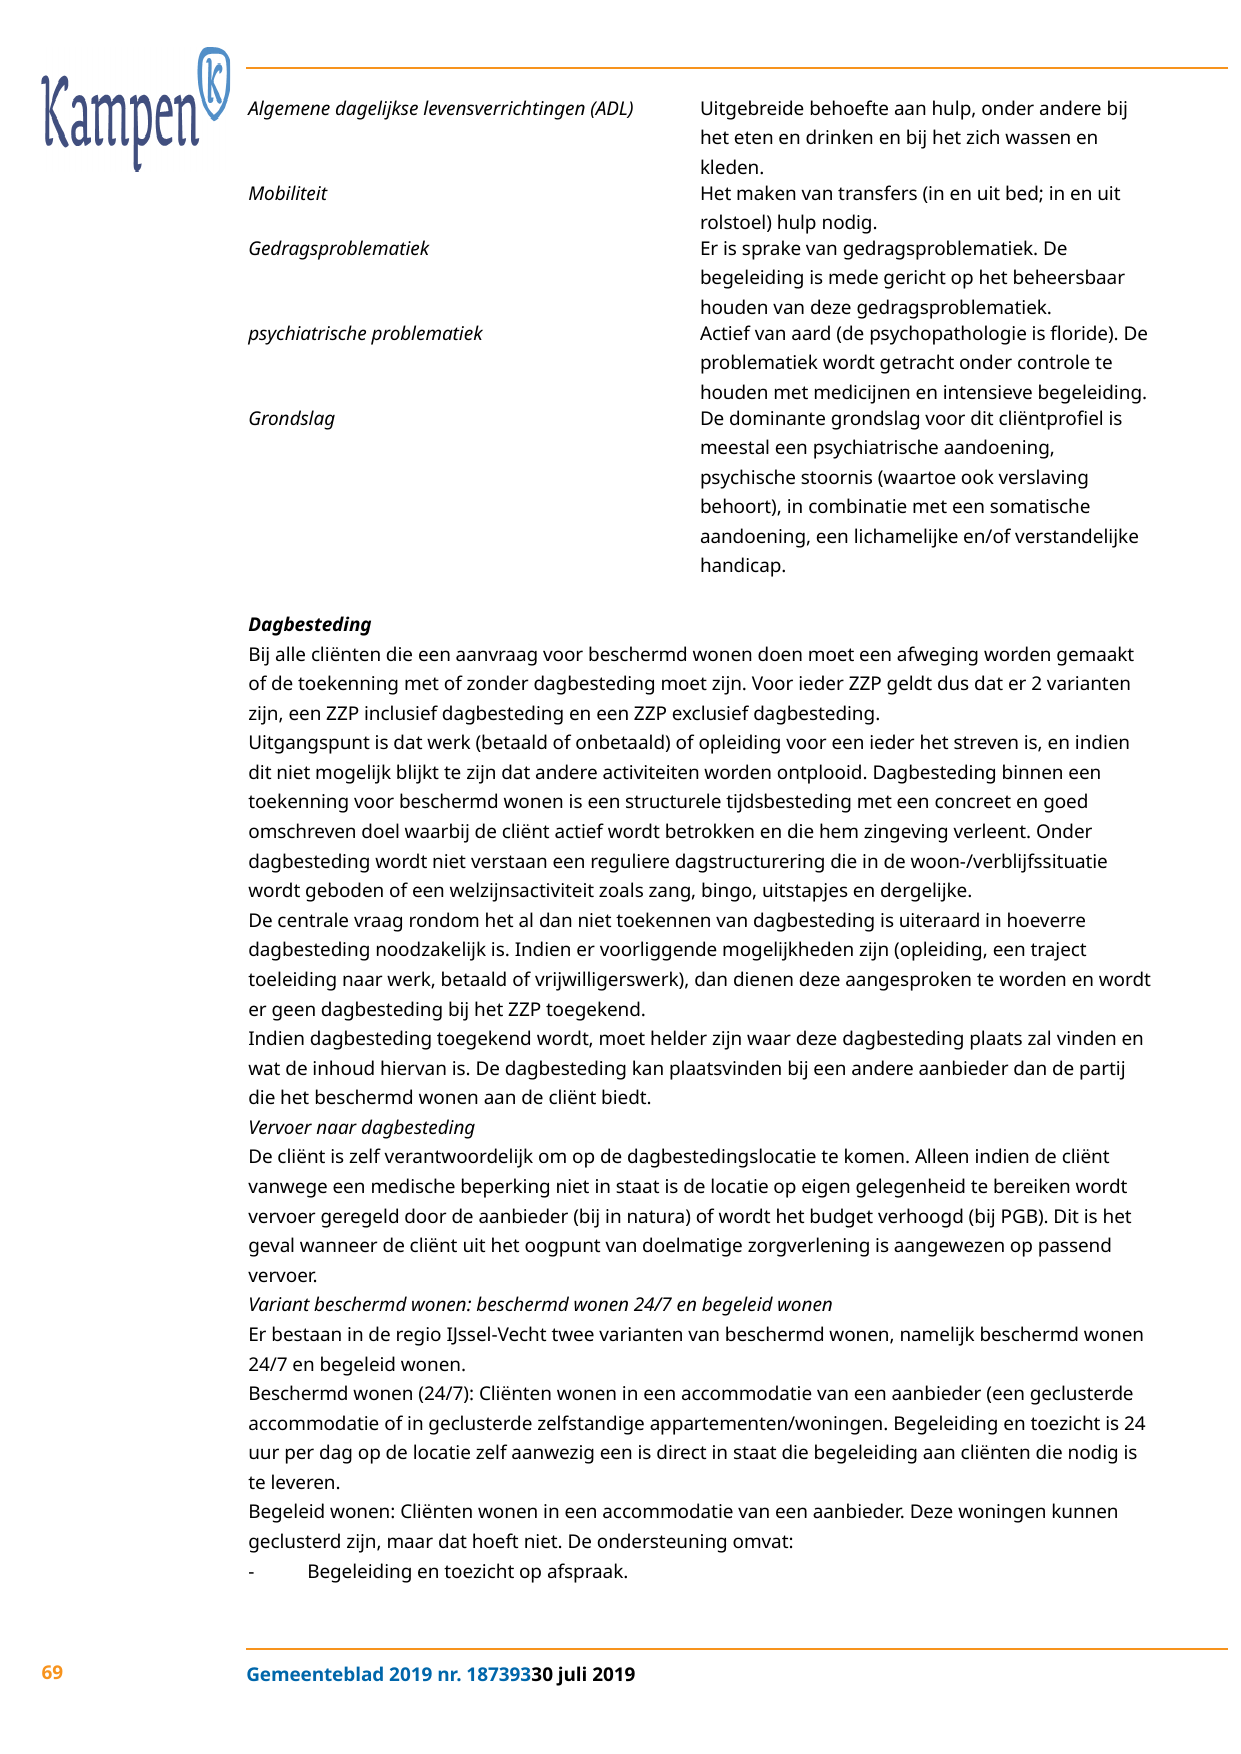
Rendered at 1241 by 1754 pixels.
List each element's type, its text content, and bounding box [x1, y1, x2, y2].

text Variant beschermd wonen: beschermd wonen 24/7 en begeleid wonen [248, 1292, 1152, 1317]
table_cell Mobiliteit [248, 180, 700, 235]
text De cliënt is zelf verantwoordelijk om op de dagbestedingslocatie te komen. Alleen indien de cliënt vanwege een medische beperking niet in staat is de locatie op eigen gelegenheid te bereiken wordt vervoer geregeld door de aanbieder (bij in natura) of wordt het budget verhoogd (bij PGB). Dit is het geval wanneer de cliënt uit het oogpunt van doelmatige zorgverlening is aangewezen op passend vervoer. [248, 1144, 1152, 1288]
text Beschermd wonen (24/7): Cliënten wonen in een accommodatie van een aanbieder (een geclusterde accommodatie of in geclusterde zelfstandige appartementen/woningen. Begeleiding en toezicht is 24 uur per dag op de locatie zelf aanwezig een is direct in staat die begeleiding aan cliënten die nodig is te leveren. [248, 1380, 1152, 1495]
text Indien dagbesteding toegekend wordt, moet helder zijn waar deze dagbesteding plaats zal vinden en wat de inhoud hiervan is. De dagbesteding kan plaatsvinden bij een andere aanbieder dan de partij die het beschermd wonen aan de cliënt biedt. [248, 1025, 1152, 1110]
picture [41, 47, 231, 172]
text Er bestaan in de regio IJssel-Vecht twee varianten van beschermd wonen, namelijk beschermd wonen 24/7 en begeleid wonen. [248, 1321, 1152, 1377]
text Vervoer naar dagbesteding [248, 1114, 1152, 1140]
text Uitgangspunt is dat werk (betaald of onbetaald) of opleiding voor een ieder het streven is, en indien dit niet mogelijk blijkt te zijn dat andere activiteiten worden ontplooid. Dagbesteding binnen een toekenning voor beschermd wonen is een structurele tijdsbesteding met een concreet en goed omschreven doel waarbij de cliënt actief wordt betrokken en die hem zingeving verleent. Onder dagbesteding wordt niet verstaan een reguliere dagstructurering die in de woon-/verblijfssituatie wordt geboden of een welzijnsactiviteit zoals zang, bingo, uitstapjes en dergelijke. [248, 729, 1152, 903]
list Begeleiding en toezicht op afspraak. [248, 1558, 1152, 1584]
text Begeleid wonen: Cliënten wonen in een accommodatie van een aanbieder. Deze woningen kunnen geclusterd zijn, maar dat hoeft niet. De ondersteuning omvat: [248, 1499, 1152, 1554]
table_cell Het maken van transfers (in en uit bed; in en uit rolstoel) hulp nodig. [700, 180, 1152, 235]
table_cell Grondslag [248, 405, 700, 578]
table_cell Er is sprake van gedragsproblematiek. De begeleiding is mede gericht op het beheersbaar houden van deze gedragsproblematiek. [700, 235, 1152, 320]
text Dagbesteding [248, 611, 1152, 637]
table_cell Algemene dagelijkse levensverrichtingen (ADL) [248, 95, 700, 180]
table_cell Actief van aard (de psychopathologie is floride). De problematiek wordt getracht onder controle te houden met medicijnen en intensieve begeleiding. [700, 320, 1152, 405]
table_cell Gedragsproblematiek [248, 235, 700, 320]
table_cell De dominante grondslag voor dit cliëntprofiel is meestal een psychiatrische aandoening, psychische stoornis (waartoe ook verslaving behoort), in combinatie met een somatische aandoening, een lichamelijke en/of verstandelijke handicap. [700, 405, 1152, 578]
table_cell Uitgebreide behoefte aan hulp, onder andere bij het eten en drinken en bij het zich wassen en kleden. [700, 95, 1152, 180]
table_cell psychiatrische problematiek [248, 320, 700, 405]
text De centrale vraag rondom het al dan niet toekennen van dagbesteding is uiteraard in hoeverre dagbesteding noodzakelijk is. Indien er voorliggende mogelijkheden zijn (opleiding, een traject toeleiding naar werk, betaald of vrijwilligerswerk), dan dienen deze aangesproken te worden en wordt er geen dagbesteding bij het ZZP toegekend. [248, 907, 1152, 1022]
text Bij alle cliënten die een aanvraag voor beschermd wonen doen moet een afweging worden gemaakt of de toekenning met of zonder dagbesteding moet zijn. Voor ieder ZZP geldt dus dat er 2 varianten zijn, een ZZP inclusief dagbesteding en een ZZP exclusief dagbesteding. [248, 641, 1152, 726]
